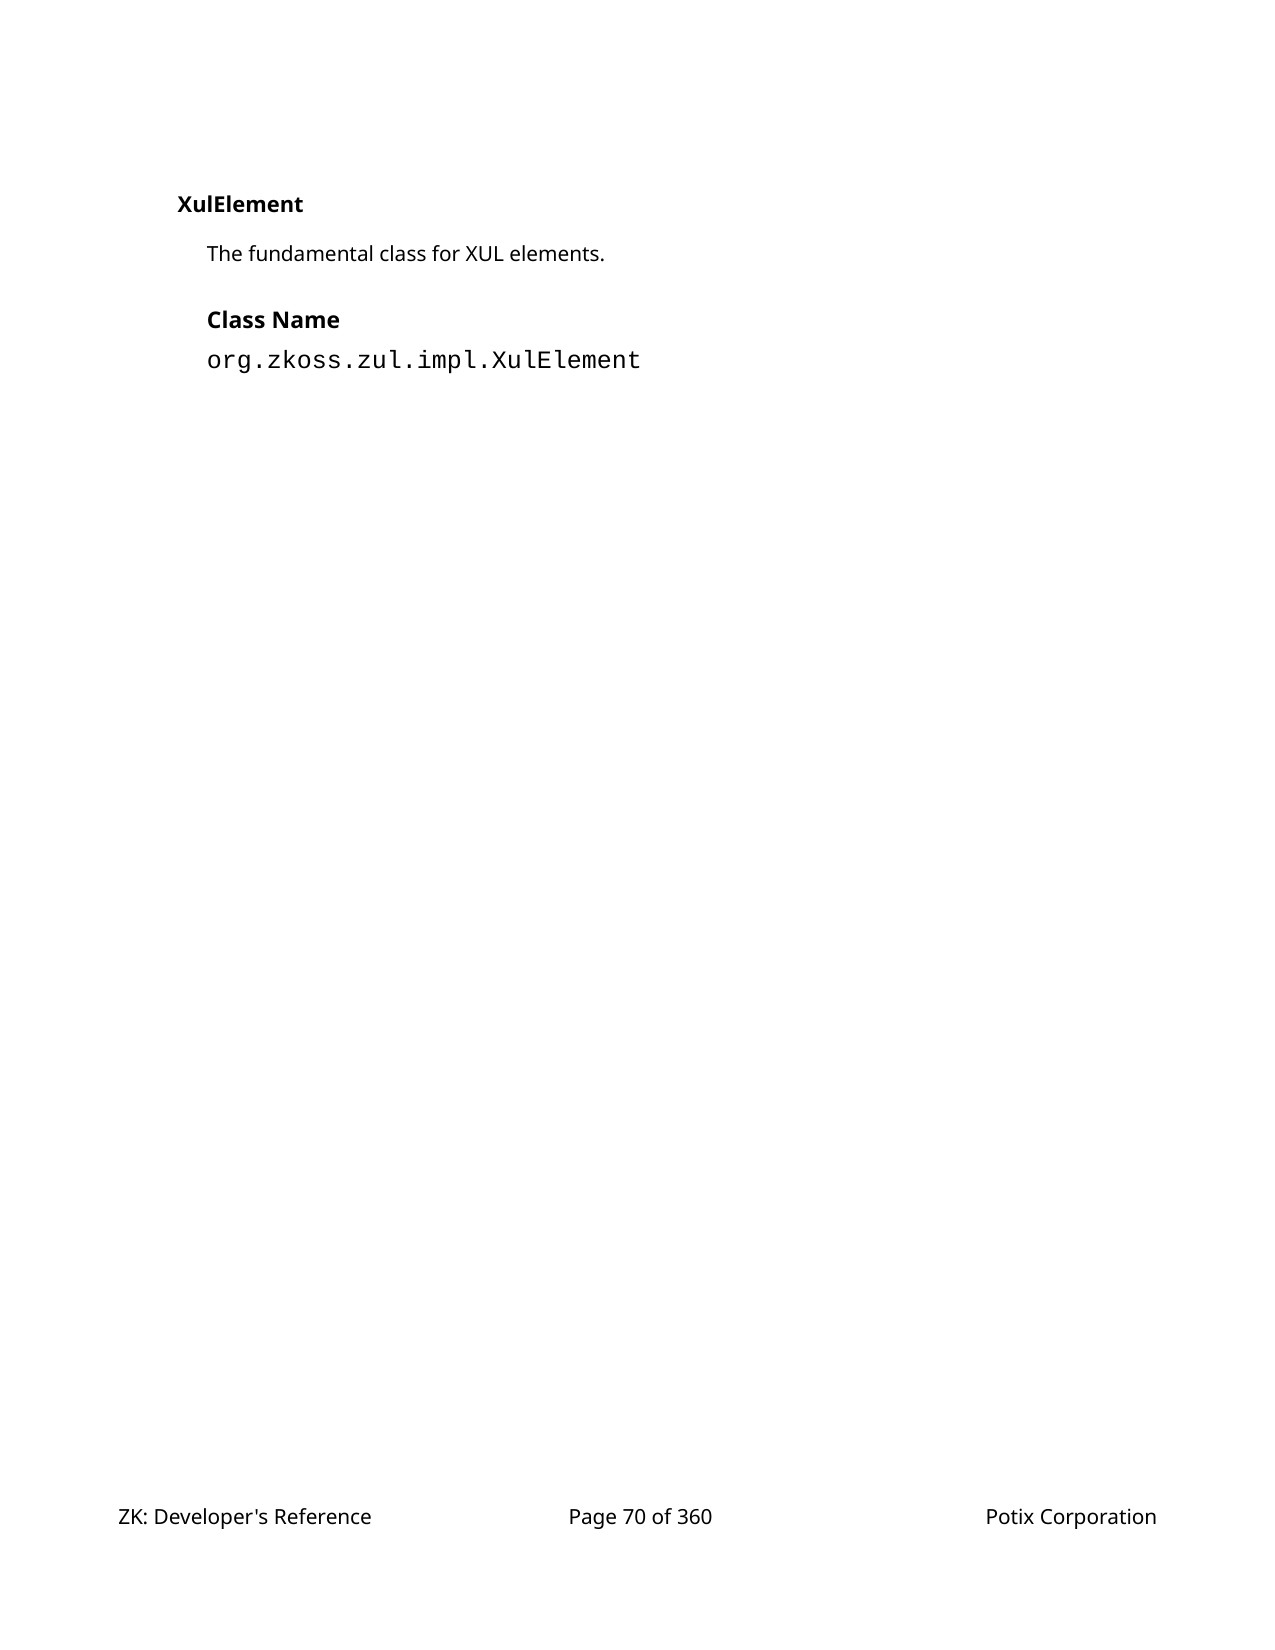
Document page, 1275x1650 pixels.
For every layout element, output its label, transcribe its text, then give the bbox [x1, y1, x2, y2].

text org.zkoss.zul.impl.XulElement [207, 348, 1157, 376]
subtitle Class Name [207, 304, 1157, 336]
subtitle XulElement [177, 189, 1157, 219]
text The fundamental class for XUL elements. [207, 239, 1157, 268]
